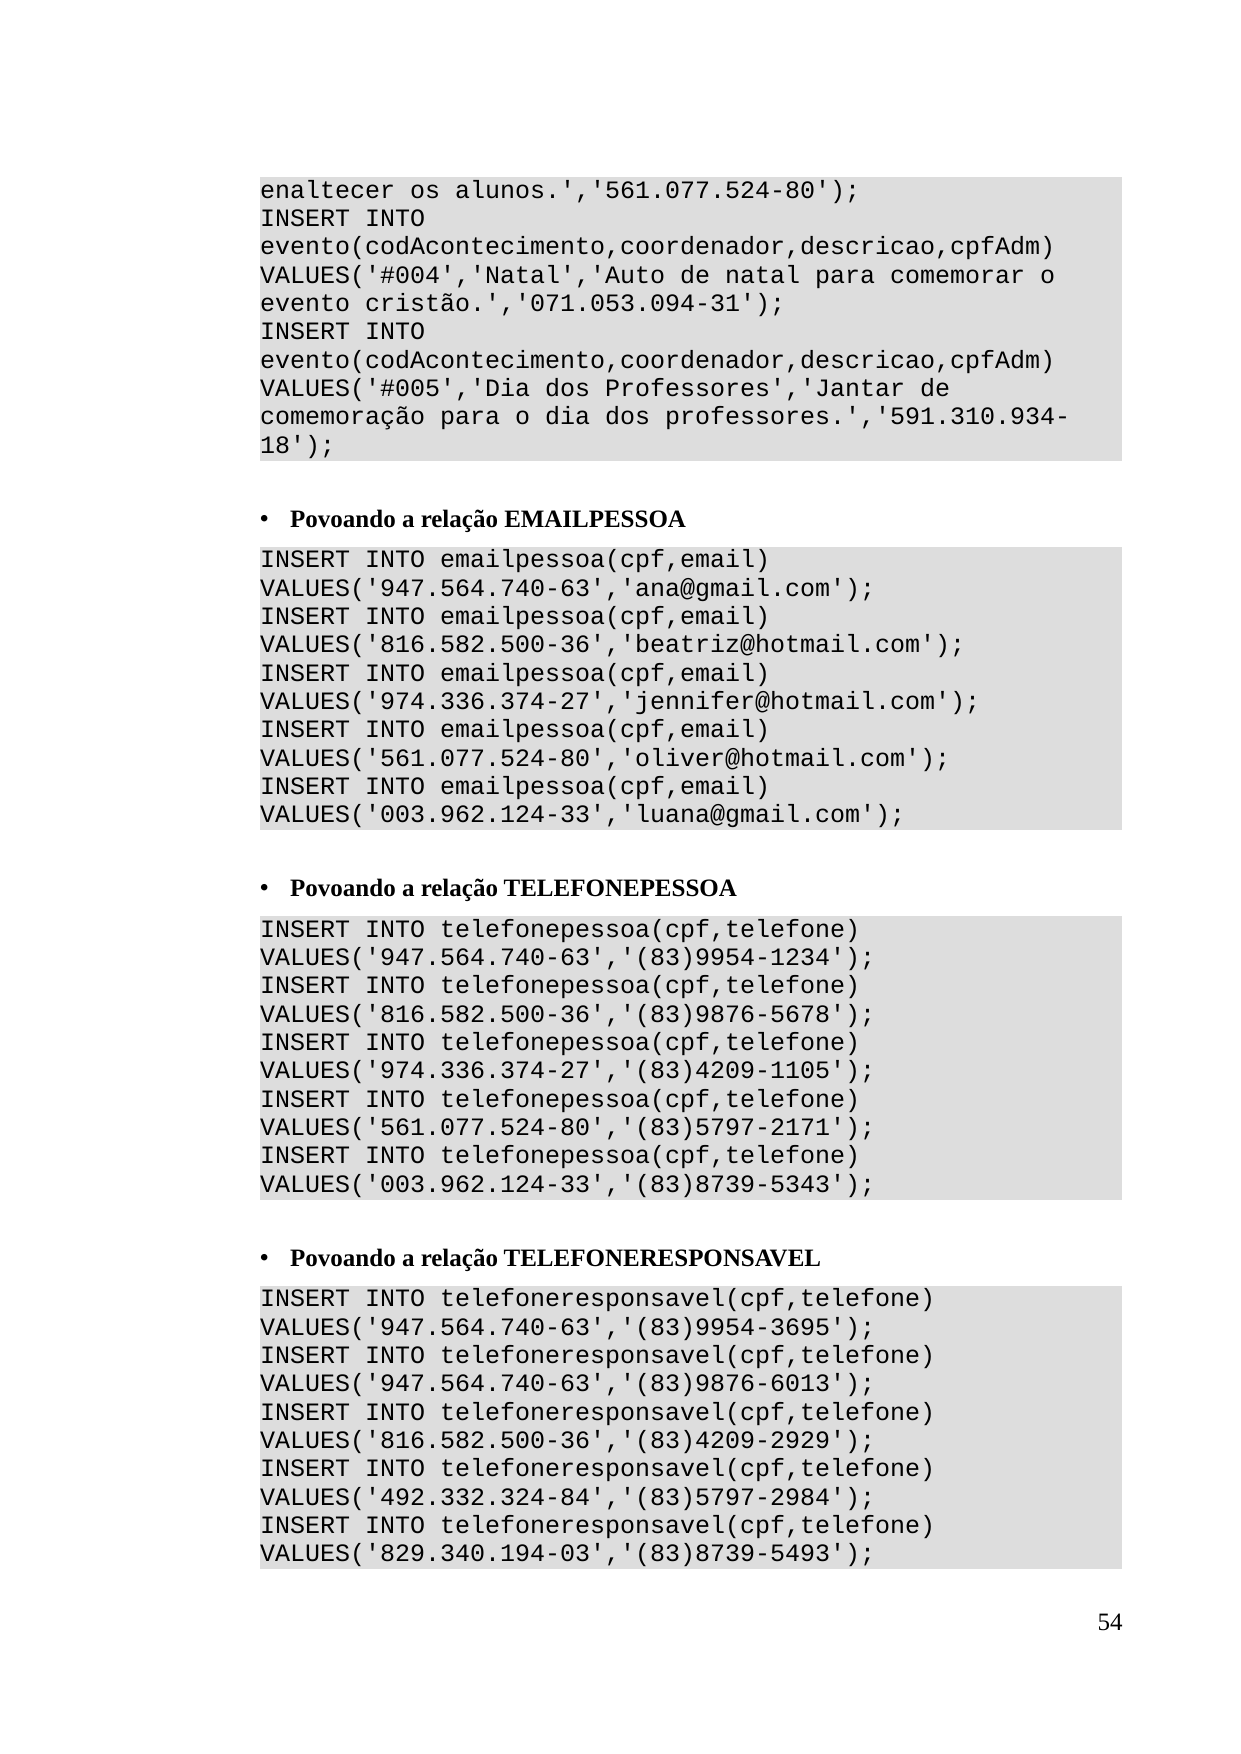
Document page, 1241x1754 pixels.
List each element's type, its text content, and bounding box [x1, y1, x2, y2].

text INSERT INTO emailpessoa(cpf,email) [260, 773, 1122, 802]
text INSERT INTO telefoneresponsavel(cpf,telefone) [260, 1456, 1122, 1484]
text VALUES('561.077.524-80','(83)5797-2171'); [260, 1115, 1122, 1143]
text INSERT INTO telefoneresponsavel(cpf,telefone) [260, 1399, 1122, 1428]
text INSERT INTO emailpessoa(cpf,email) [260, 660, 1122, 688]
text VALUES('947.564.740-63','(83)9954-3695'); [260, 1314, 1122, 1343]
text INSERT INTO telefonepessoa(cpf,telefone) [260, 1143, 1122, 1171]
text INSERT INTO telefoneresponsavel(cpf,telefone) [260, 1513, 1122, 1541]
text VALUES('974.336.374-27','(83)4209-1105'); [260, 1058, 1122, 1086]
text INSERT INTO telefonepessoa(cpf,telefone) [260, 916, 1122, 945]
text INSERT INTO telefonepessoa(cpf,telefone) [260, 973, 1122, 1001]
text VALUES('#005','Dia dos Professores','Jantar de comemoração para o dia dos professores.','591.310.934-18'); [260, 376, 1122, 461]
text VALUES('947.564.740-63','(83)9876-6013'); [260, 1371, 1122, 1399]
text VALUES('947.564.740-63','ana@gmail.com'); [260, 575, 1122, 603]
text INSERT INTO emailpessoa(cpf,email) [260, 547, 1122, 575]
text INSERT INTO evento(codAcontecimento,coordenador,descricao,cpfAdm) [260, 206, 1122, 262]
text VALUES('492.332.324-84','(83)5797-2984'); [260, 1484, 1122, 1513]
text VALUES('003.962.124-33','luana@gmail.com'); [260, 802, 1122, 830]
text VALUES('816.582.500-36','beatriz@hotmail.com'); [260, 632, 1122, 660]
text enaltecer os alunos.','561.077.524-80'); [260, 177, 1122, 206]
list Povoando a relação TELEFONEPESSOA [260, 873, 1122, 902]
list Povoando a relação EMAILPESSOA [260, 504, 1122, 532]
text VALUES('947.564.740-63','(83)9954-1234'); [260, 945, 1122, 973]
text INSERT INTO emailpessoa(cpf,email) [260, 603, 1122, 632]
text VALUES('974.336.374-27','jennifer@hotmail.com'); [260, 688, 1122, 717]
text INSERT INTO telefonepessoa(cpf,telefone) [260, 1030, 1122, 1058]
text VALUES('561.077.524-80','oliver@hotmail.com'); [260, 745, 1122, 773]
text INSERT INTO telefoneresponsavel(cpf,telefone) [260, 1286, 1122, 1314]
text VALUES('#004','Natal','Auto de natal para comemorar o evento cristão.','071.053.094-31'); [260, 262, 1122, 319]
text VALUES('829.340.194-03','(83)8739-5493'); [260, 1541, 1122, 1569]
text INSERT INTO emailpessoa(cpf,email) [260, 717, 1122, 745]
text VALUES('003.962.124-33','(83)8739-5343'); [260, 1171, 1122, 1200]
text VALUES('816.582.500-36','(83)9876-5678'); [260, 1001, 1122, 1030]
list Povoando a relação TELEFONERESPONSAVEL [260, 1243, 1122, 1272]
text INSERT INTO telefoneresponsavel(cpf,telefone) [260, 1343, 1122, 1371]
text INSERT INTO evento(codAcontecimento,coordenador,descricao,cpfAdm) [260, 319, 1122, 376]
text INSERT INTO telefonepessoa(cpf,telefone) [260, 1086, 1122, 1115]
text VALUES('816.582.500-36','(83)4209-2929'); [260, 1428, 1122, 1456]
